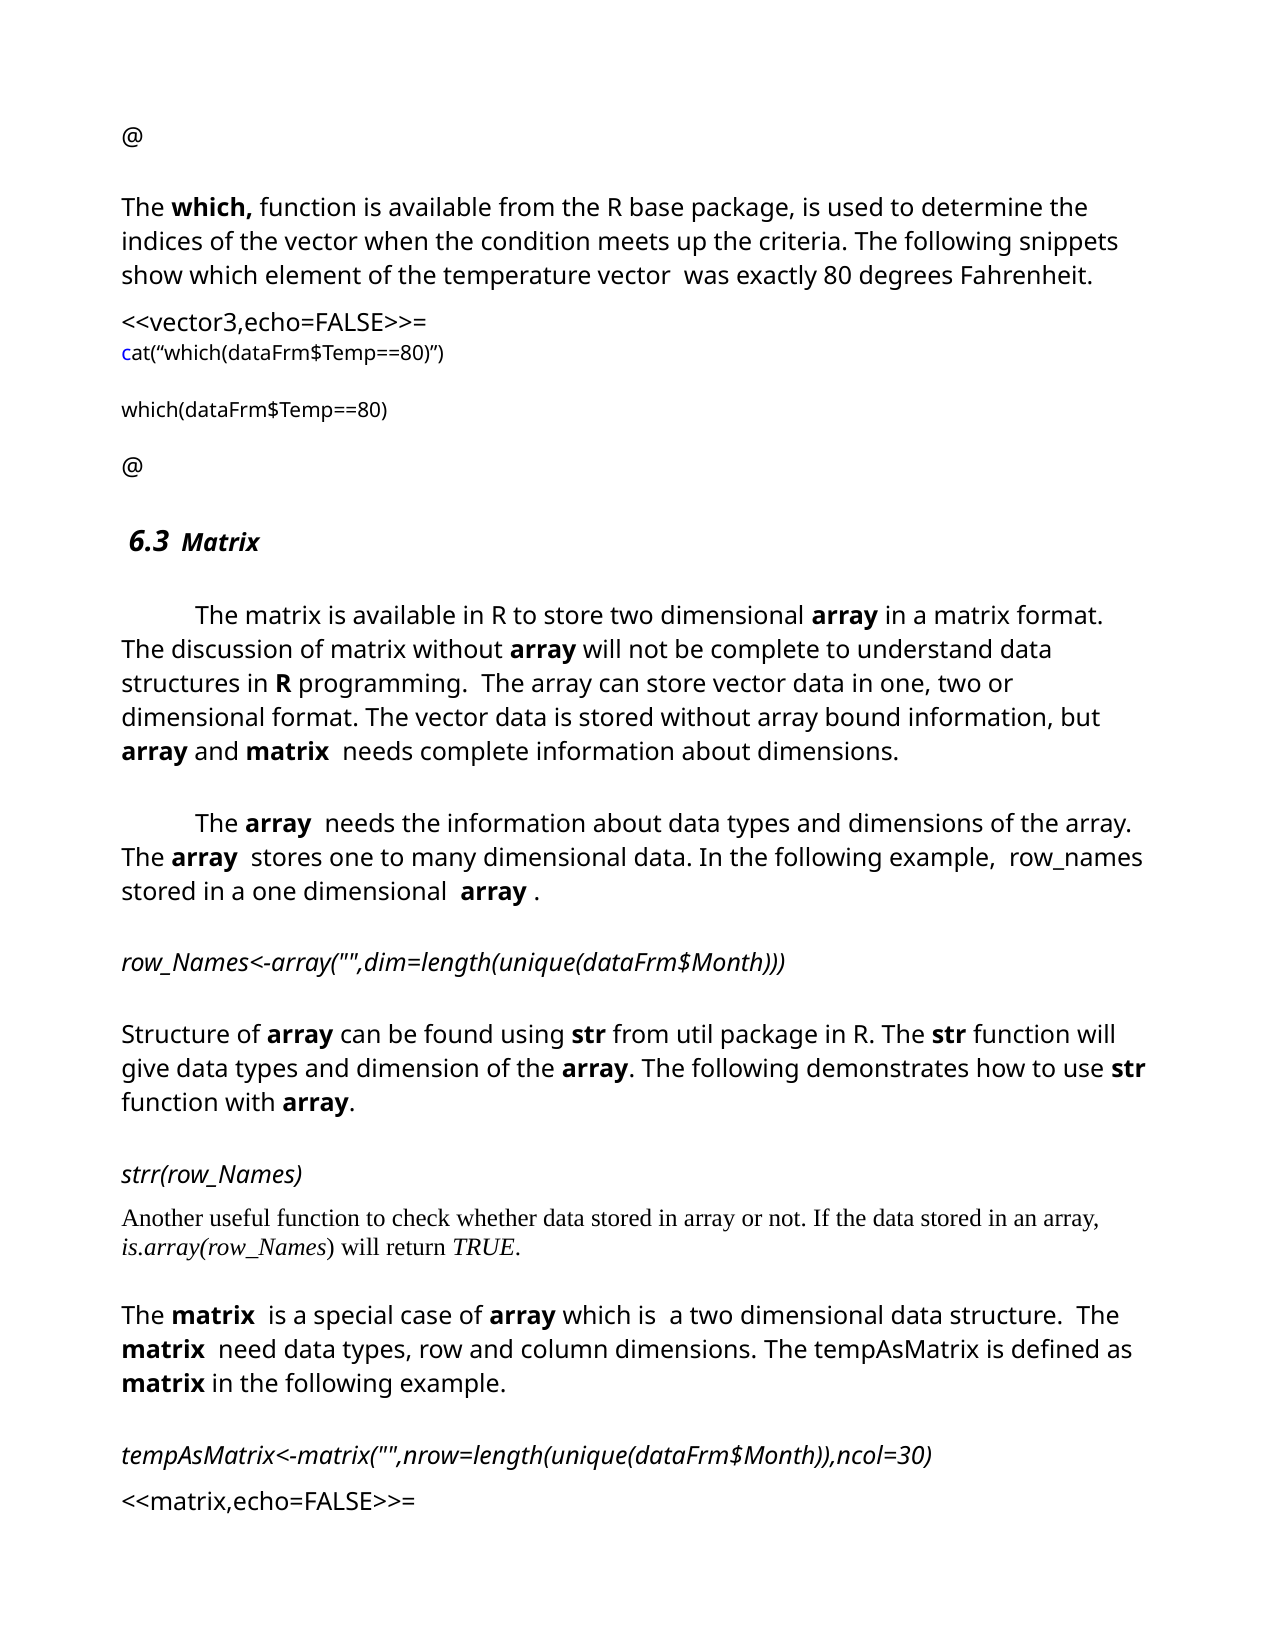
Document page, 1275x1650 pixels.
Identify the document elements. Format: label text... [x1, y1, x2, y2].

text Structure of array can be found using str from util package in R. The str function will give data types and dimension of the array. The following demonstrates how to use str function with array. [121, 1017, 1158, 1119]
text tempAsMatrix<-matrix("",nrow=length(unique(dataFrm$Month)),ncol=30) [121, 1437, 1158, 1472]
text The matrix is available in R to store two dimensional array in a matrix format. The discussion of matrix without array will not be complete to understand data structures in R programming. The array can store vector data in one, two or dimensional format. The vector data is stored without array bound information, but array and matrix needs complete information about dimensions. [121, 597, 1158, 768]
text <<matrix,echo=FALSE>>= [121, 1484, 1158, 1518]
text Another useful function to check whether data stored in array or not. If the data stored in an array, is.array(row_Names) will return TRUE. [121, 1203, 1158, 1260]
text row_Names<-array("",dim=length(unique(dataFrm$Month))) [121, 945, 1158, 979]
text The matrix is a special case of array which is a two dimensional data structure. The matrix need data types, row and column dimensions. The tempAsMatrix is defined as matrix in the following example. [121, 1298, 1158, 1400]
text @ [121, 449, 1158, 483]
text The array needs the information about data types and dimensions of the array. The array stores one to many dimensional data. In the following example, row_names stored in a one dimensional array . [121, 805, 1158, 907]
text cat(“which(dataFrm$Temp==80)”) [121, 338, 1158, 367]
subtitle Matrix [121, 520, 1158, 560]
text <<vector3,echo=FALSE>>= [121, 304, 1158, 338]
text @ [121, 118, 1158, 152]
text The which, function is available from the R base package, is used to determine the indices of the vector when the condition meets up the criteria. The following snippets show which element of the temperature vector was exactly 80 degrees Fahrenheit. [121, 190, 1158, 292]
text strr(row_Names) [121, 1156, 1158, 1190]
text which(dataFrm$Temp==80) [121, 395, 1158, 424]
